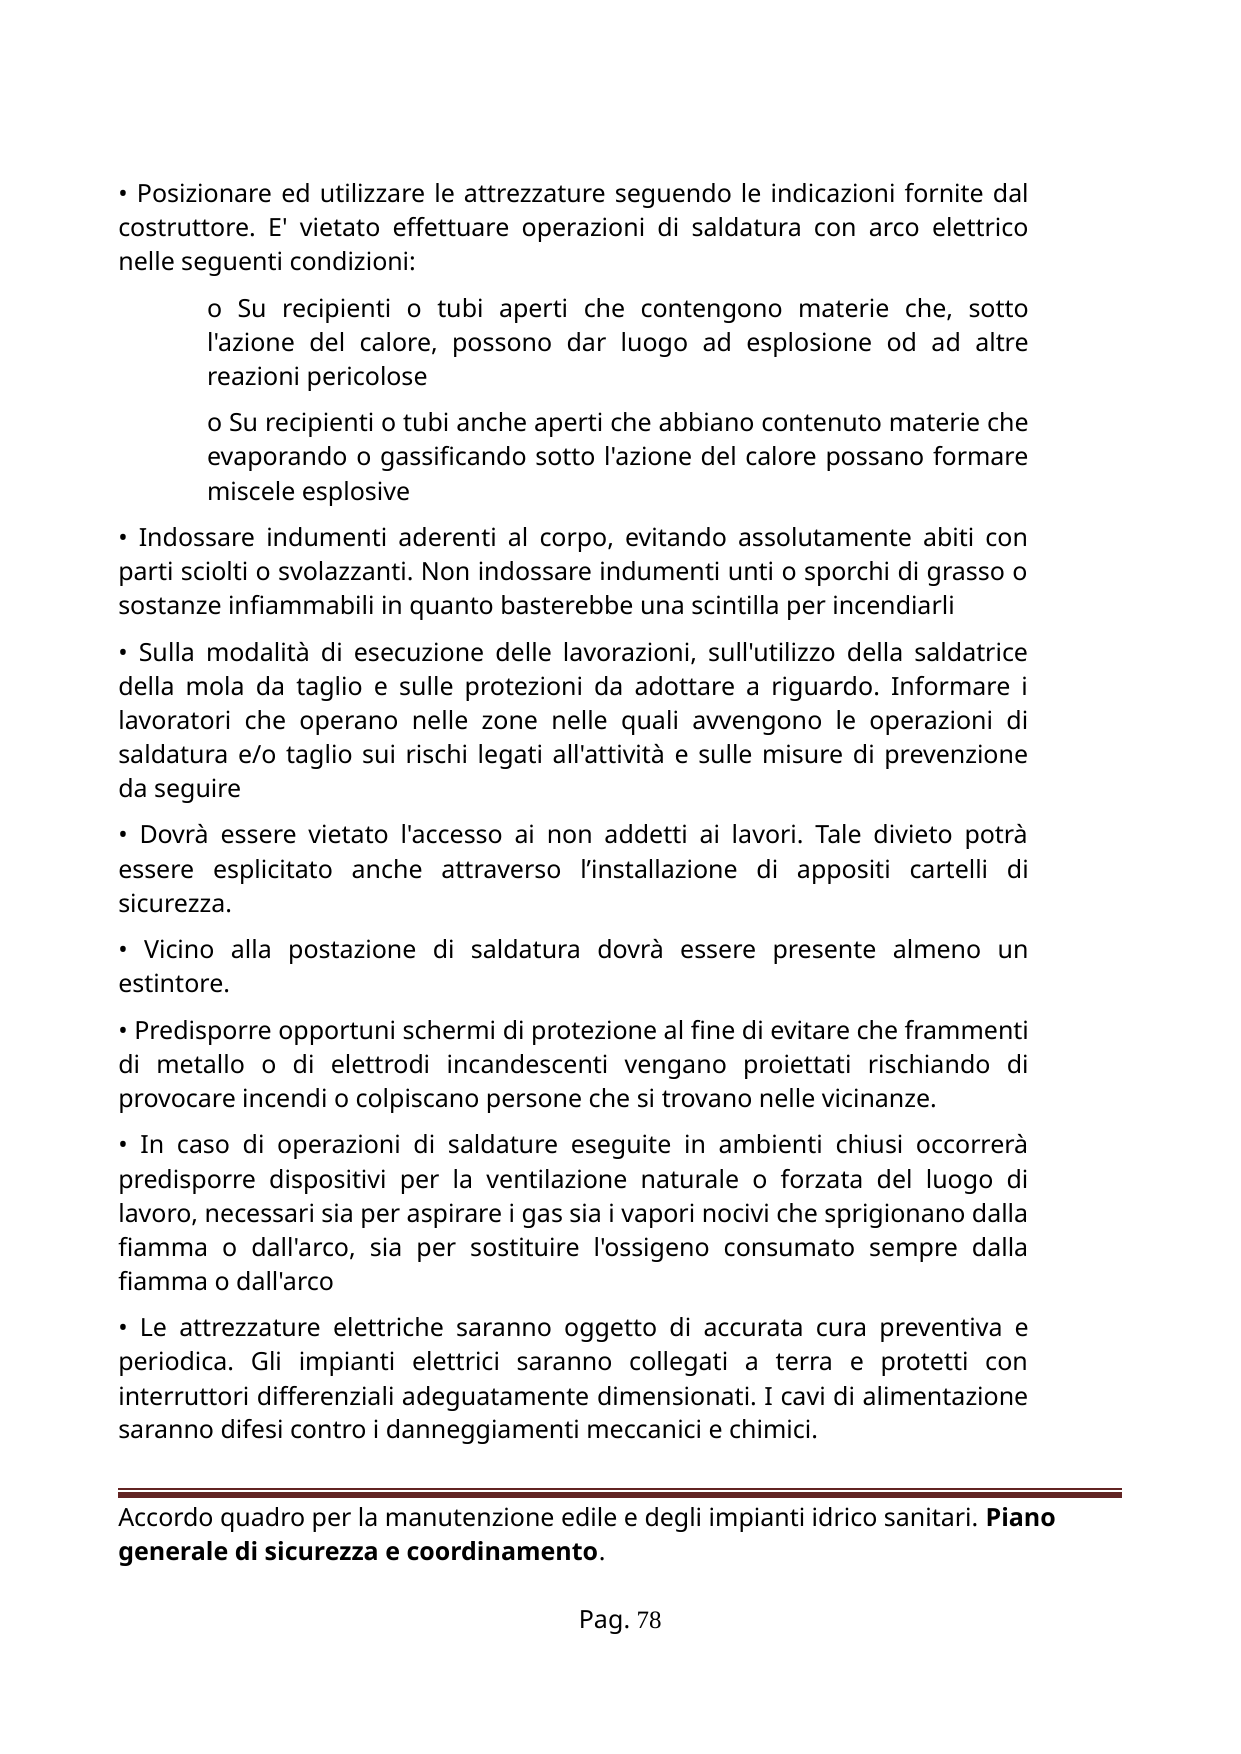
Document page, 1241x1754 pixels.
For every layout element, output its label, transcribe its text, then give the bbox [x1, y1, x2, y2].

text • Predisporre opportuni schermi di protezione al fine di evitare che frammenti di metallo o di elettrodi incandescenti vengano proiettati rischiando di provocare incendi o colpiscano persone che si trovano nelle vicinanze. [118, 1012, 1029, 1115]
text o Su recipienti o tubi anche aperti che abbiano contenuto materie che evaporando o gassificando sotto l'azione del calore possano formare miscele esplosive [207, 405, 1029, 507]
text • Indossare indumenti aderenti al corpo, evitando assolutamente abiti con parti sciolti o svolazzanti. Non indossare indumenti unti o sporchi di grasso o sostanze infiammabili in quanto basterebbe una scintilla per incendiarli [118, 520, 1029, 622]
text • Vicino alla postazione di saldatura dovrà essere presente almeno un estintore. [118, 932, 1029, 1000]
text • Le attrezzature elettriche saranno oggetto di accurata cura preventiva e periodica. Gli impianti elettrici saranno collegati a terra e protetti con interruttori differenziali adeguatamente dimensionati. I cavi di alimentazione saranno difesi contro i danneggiamenti meccanici e chimici. [118, 1310, 1029, 1446]
text • Dovrà essere vietato l'accesso ai non addetti ai lavori. Tale divieto potrà essere esplicitato anche attraverso l’installazione di appositi cartelli di sicurezza. [118, 817, 1029, 919]
text • Posizionare ed utilizzare le attrezzature seguendo le indicazioni fornite dal costruttore. E' vietato effettuare operazioni di saldatura con arco elettrico nelle seguenti condizioni: [118, 176, 1029, 278]
text • Sulla modalità di esecuzione delle lavorazioni, sull'utilizzo della saldatrice della mola da taglio e sulle protezioni da adottare a riguardo. Informare i lavoratori che operano nelle zone nelle quali avvengono le operazioni di saldatura e/o taglio sui rischi legati all'attività e sulle misure di prevenzione da seguire [118, 634, 1029, 805]
text • In caso di operazioni di saldature eseguite in ambienti chiusi occorrerà predisporre dispositivi per la ventilazione naturale o forzata del luogo di lavoro, necessari sia per aspirare i gas sia i vapori nocivi che sprigionano dalla fiamma o dall'arco, sia per sostituire l'ossigeno consumato sempre dalla fiamma o dall'arco [118, 1127, 1029, 1297]
text o Su recipienti o tubi aperti che contengono materie che, sotto l'azione del calore, possono dar luogo ad esplosione od ad altre reazioni pericolose [207, 290, 1029, 392]
